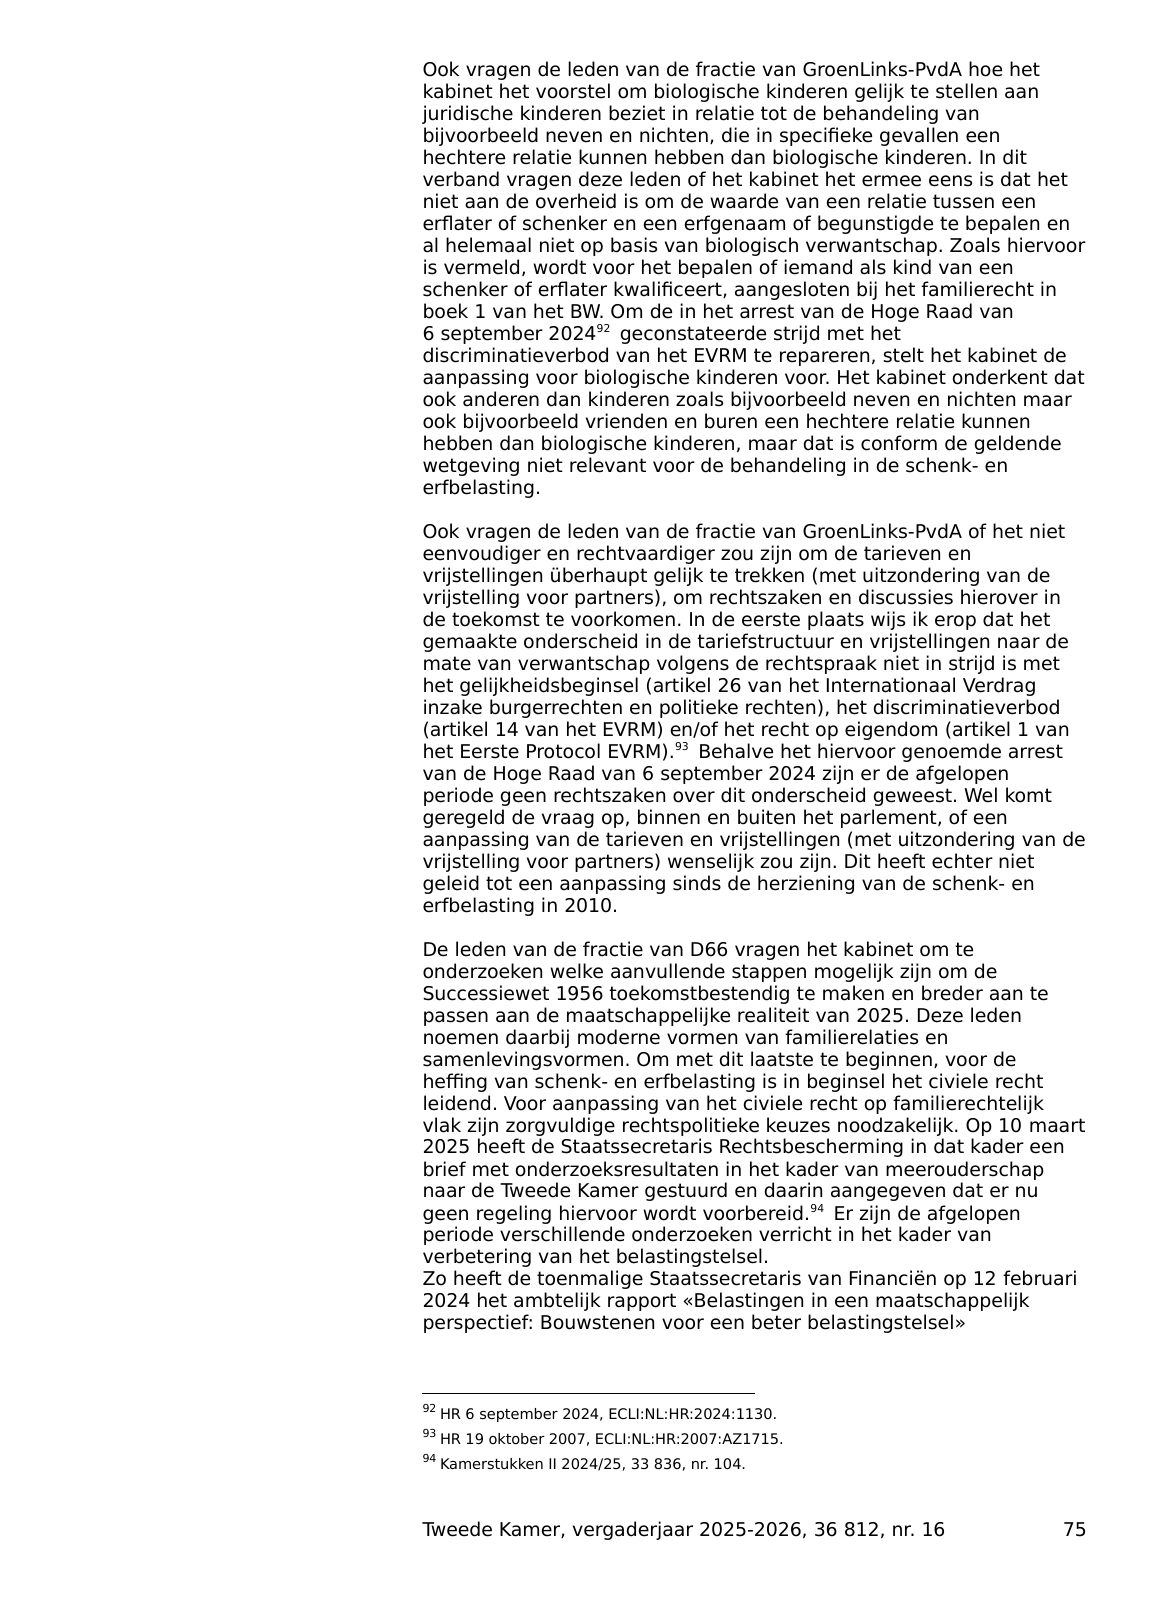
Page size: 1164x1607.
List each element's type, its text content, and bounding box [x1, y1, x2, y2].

text De leden van de fractie van D66 vragen het kabinet om te onderzoeken welke aanvullende stappen mogelijk zijn om de Successiewet 1956 toekomstbestendig te maken en breder aan te passen aan de maatschappelijke realiteit van 2025. Deze leden noemen daarbij moderne vormen van familierelaties en samenlevingsvormen. Om met dit laatste te beginnen, voor de heffing van schenk- en erfbelasting is in beginsel het civiele recht leidend. Voor aanpassing van het civiele recht op familierechtelijk vlak zijn zorgvuldige rechtspolitieke keuzes noodzakelijk. Op 10 maart 2025 heeft de Staatssecretaris Rechtsbescherming in dat kader een brief met onderzoeksresultaten in het kader van meerouderschap naar de Tweede Kamer gestuurd en daarin aangegeven dat er nu geen regeling hiervoor wordt voorbereid. Er zijn de afgelopen periode verschillende onderzoeken verricht in het kader van verbetering van het belastingstelsel. [422, 939, 1087, 1268]
text Ook vragen de leden van de fractie van GroenLinks-PvdA of het niet eenvoudiger en rechtvaardiger zou zijn om de tarieven en vrijstellingen überhaupt gelijk te trekken (met uitzondering van de vrijstelling voor partners), om rechtszaken en discussies hierover in de toekomst te voorkomen. In de eerste plaats wijs ik erop dat het gemaakte onderscheid in de tariefstructuur en vrijstellingen naar de mate van verwantschap volgens de rechtspraak niet in strijd is met het gelijkheidsbeginsel (artikel 26 van het Internationaal Verdrag inzake burgerrechten en politieke rechten), het discriminatieverbod (artikel 14 van het EVRM) en/of het recht op eigendom (artikel 1 van het Eerste Protocol EVRM). Behalve het hiervoor genoemde arrest van de Hoge Raad van 6 september 2024 zijn er de afgelopen periode geen rechtszaken over dit onderscheid geweest. Wel komt geregeld de vraag op, binnen en buiten het parlement, of een aanpassing van de tarieven en vrijstellingen (met uitzondering van de vrijstelling voor partners) wenselijk zou zijn. Dit heeft echter niet geleid tot een aanpassing sinds de herziening van de schenk- en erfbelasting in 2010. [422, 521, 1087, 916]
text Ook vragen de leden van de fractie van GroenLinks-PvdA hoe het kabinet het voorstel om biologische kinderen gelijk te stellen aan juridische kinderen beziet in relatie tot de behandeling van bijvoorbeeld neven en nichten, die in specifieke gevallen een hechtere relatie kunnen hebben dan biologische kinderen. In dit verband vragen deze leden of het kabinet het ermee eens is dat het niet aan de overheid is om de waarde van een relatie tussen een erflater of schenker en een erfgenaam of begunstigde te bepalen en al helemaal niet op basis van biologisch verwantschap. Zoals hiervoor is vermeld, wordt voor het bepalen of iemand als kind van een schenker of erflater kwalificeert, aangesloten bij het familierecht in boek 1 van het BW. Om de in het arrest van de Hoge Raad van 6 september 2024 geconstateerde strijd met het discriminatieverbod van het EVRM te repareren, stelt het kabinet de aanpassing voor biologische kinderen voor. Het kabinet onderkent dat ook anderen dan kinderen zoals bijvoorbeeld neven en nichten maar ook bijvoorbeeld vrienden en buren een hechtere relatie kunnen hebben dan biologische kinderen, maar dat is conform de geldende wetgeving niet relevant voor de behandeling in de schenk- en erfbelasting. [422, 59, 1087, 499]
text Kamerstukken II 2024/25, 33 836, nr. 104. [422, 1452, 1087, 1474]
text HR 6 september 2024, ECLI:NL:HR:2024:1130. [422, 1402, 1087, 1424]
text Zo heeft de toenmalige Staatssecretaris van Financiën op 12 februari 2024 het ambtelijk rapport «Belastingen in een maatschappelijk perspectief: Bouwstenen voor een beter belastingstelsel» [422, 1268, 1087, 1334]
text HR 19 oktober 2007, ECLI:NL:HR:2007:AZ1715. [422, 1427, 1087, 1449]
